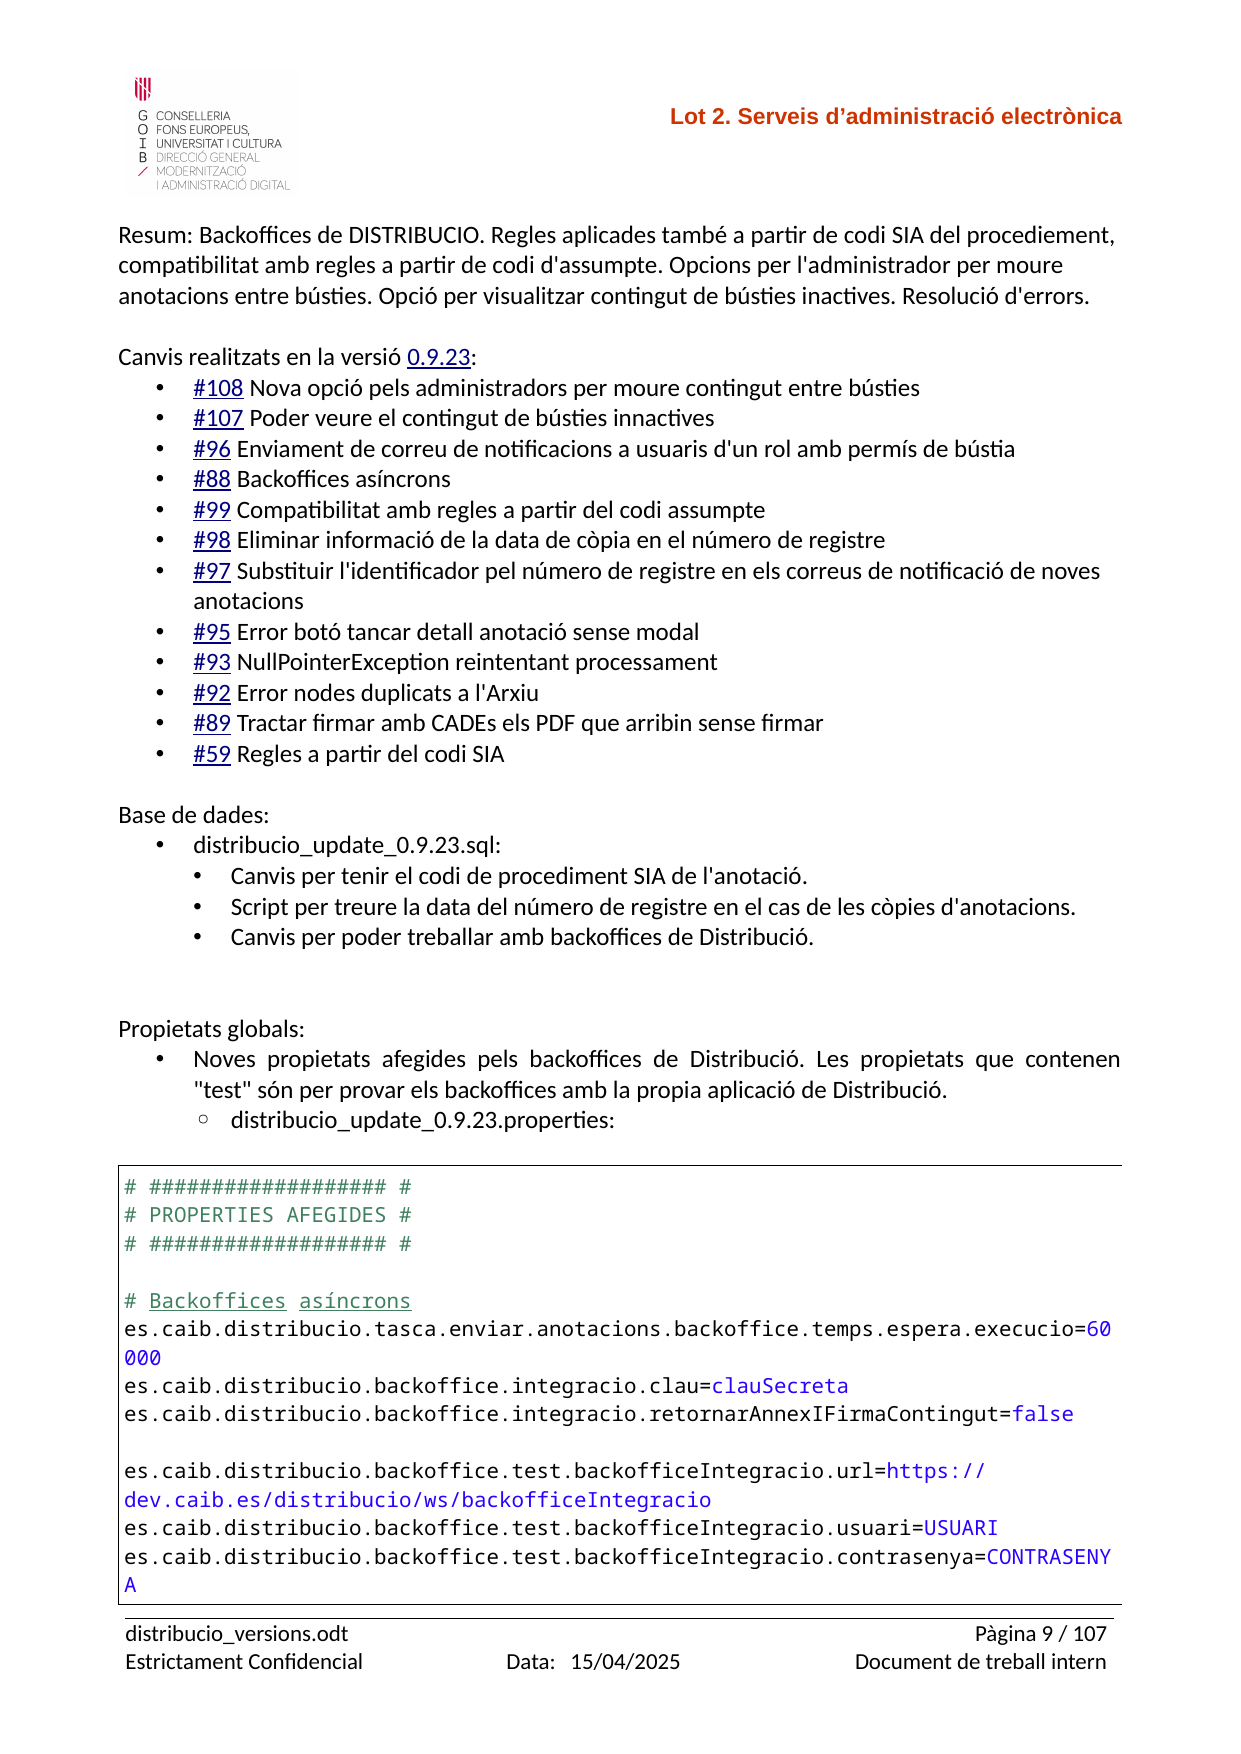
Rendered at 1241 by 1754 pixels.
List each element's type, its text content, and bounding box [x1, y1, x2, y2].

list Canvis per tenir el codi de procediment SIA de l'anotació. [193, 860, 1122, 891]
list Script per treure la data del número de registre en el cas de les còpies d'anotacions. [193, 891, 1122, 921]
list #98 Eliminar informació de la data de còpia en el número de registre [156, 524, 1122, 555]
list Noves propietats afegides pels backoffices de Distribució. Les propietats que contenen "test" són per provar els backoffices amb la propia aplicació de Distribució. [156, 1043, 1122, 1104]
list #59 Regles a partir del codi SIA [156, 738, 1122, 768]
list distribucio_update_0.9.23.properties: [193, 1104, 1122, 1135]
text Canvis realitzats en la versió 0.9.23: [118, 341, 1122, 372]
list #92 Error nodes duplicats a l'Arxiu [156, 677, 1122, 707]
list #108 Nova opció pels administradors per moure contingut entre bústies [156, 372, 1122, 402]
list #99 Compatibilitat amb regles a partir del codi assumpte [156, 494, 1122, 524]
list distribucio_update_0.9.23.sql: [156, 829, 1122, 860]
list #89 Tractar firmar amb CADEs els PDF que arribin sense firmar [156, 707, 1122, 738]
picture [126, 70, 299, 197]
text Propietats globals: [118, 1013, 1122, 1043]
list #107 Poder veure el contingut de bústies innactives [156, 402, 1122, 433]
list #93 NullPointerException reintentant processament [156, 646, 1122, 677]
list #96 Enviament de correu de notificacions a usuaris d'un rol amb permís de bústia [156, 433, 1122, 463]
list #97 Substituir l'identificador pel número de registre en els correus de notificació de noves anotacions [156, 555, 1122, 616]
text Resum: Backoffices de DISTRIBUCIO. Regles aplicades també a partir de codi SIA del procediement, compatibilitat amb regles a partir de codi d'assumpte. Opcions per l'administrador per moure anotacions entre bústies. Opció per visualitzar contingut de bústies inactives. Resolució d'errors. [118, 219, 1122, 311]
list Canvis per poder treballar amb backoffices de Distribució. [193, 921, 1122, 952]
list #95 Error botó tancar detall anotació sense modal [156, 616, 1122, 646]
table_header # ################### # # PROPERTIES AFEGIDES # # ################### # # Backoffices asíncrons es.caib.distribucio.tasca.enviar.anotacions.backoffice.temps.espera.execucio=60000 es.caib.distribucio.backoffice.integracio.clau=clauSecreta es.caib.distribucio.backoffice.integracio.retornarAnnexIFirmaContingut=false es.caib.distribucio.backoffice.test.backofficeIntegracio.url=https://dev.caib.es/distribucio/ws/backofficeIntegracio es.caib.distribucio.backoffice.test.backofficeIntegracio.usuari=USUARI es.caib.distribucio.backoffice.test.backofficeIntegracio.contrasenya=CONTRASENYA [119, 1166, 1122, 1604]
text Base de dades: [118, 799, 1122, 829]
list #88 Backoffices asíncrons [156, 463, 1122, 494]
